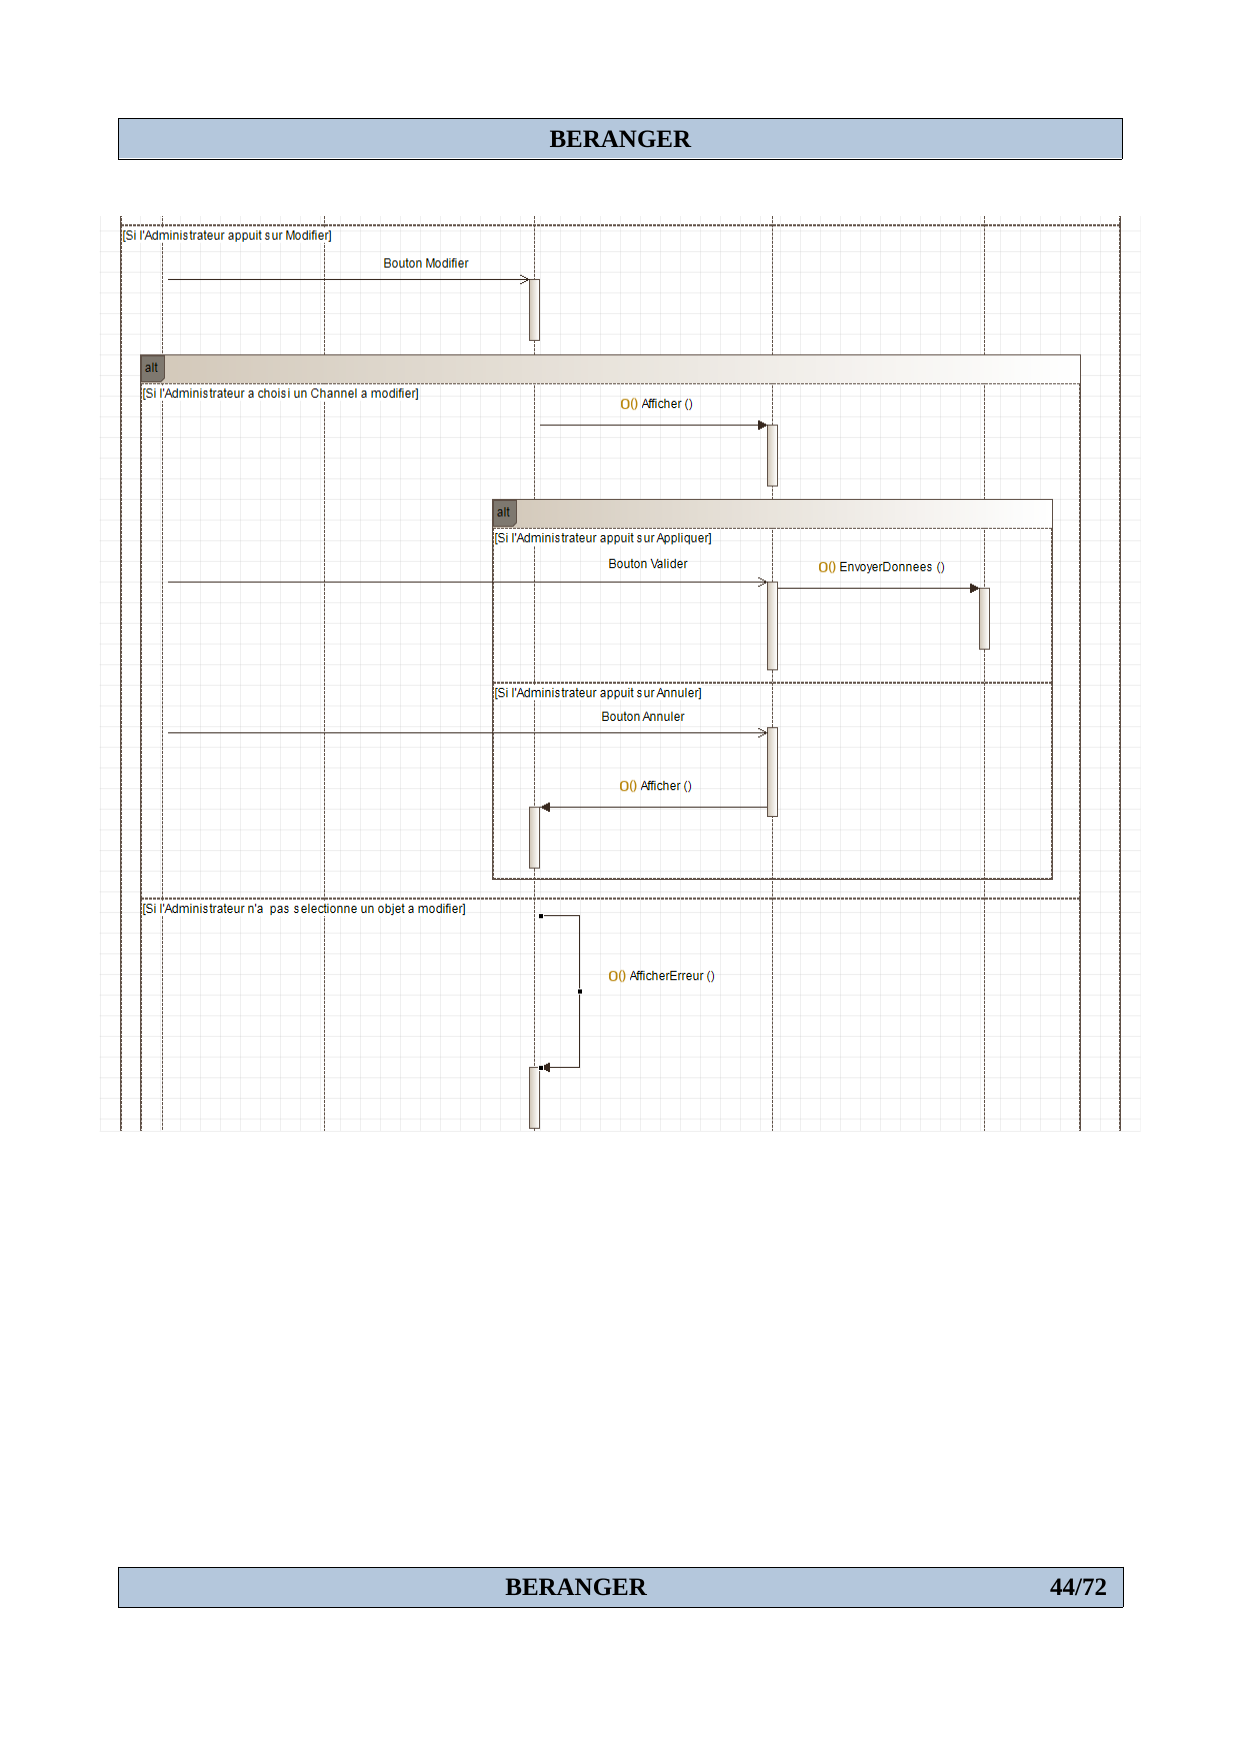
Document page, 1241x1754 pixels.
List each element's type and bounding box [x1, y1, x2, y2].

picture [99, 216, 1141, 1133]
